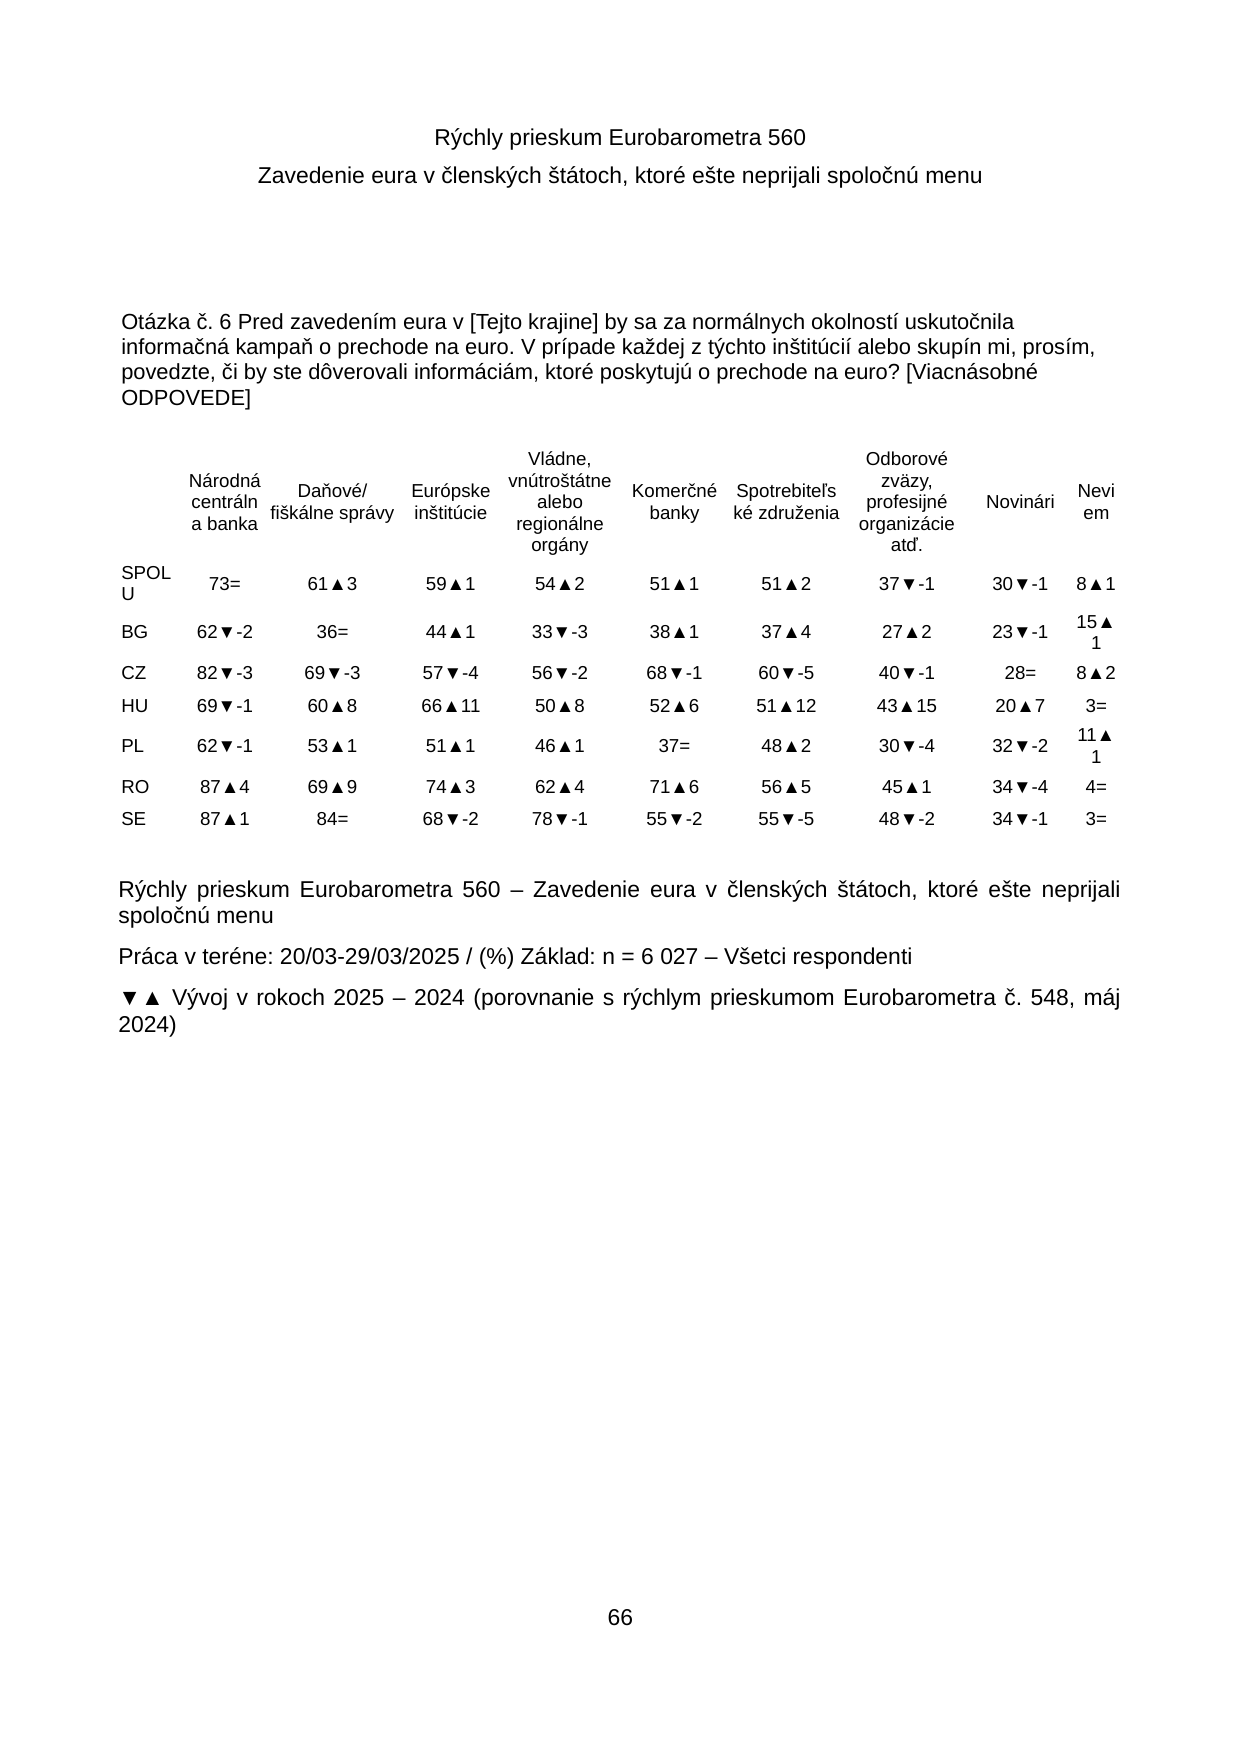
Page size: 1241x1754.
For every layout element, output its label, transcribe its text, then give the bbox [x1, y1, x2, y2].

table_cell 62▲4 [500, 770, 619, 803]
text Práca v teréne: 20/03-29/03/2025 / (%) Základ: n = 6 027 – Všetci respondenti [118, 943, 1122, 970]
table_cell 69▼-3 [264, 657, 401, 689]
table_cell 55▼-2 [619, 803, 729, 835]
text Rýchly prieskum Eurobarometra 560 – Zavedenie eura v členských štátoch, ktoré ešte neprijali spoločnú menu [118, 876, 1122, 929]
table_cell 8▲1 [1070, 559, 1122, 608]
table_cell 68▼-2 [401, 803, 500, 835]
table_cell Národná centrálna banka [186, 445, 264, 559]
table_cell 87▲1 [186, 803, 264, 835]
table_cell 38▲1 [619, 608, 729, 657]
table_cell PL [118, 721, 186, 770]
table_cell 34▼-4 [970, 770, 1070, 803]
table_cell 68▼-1 [619, 657, 729, 689]
table_cell 37▲4 [729, 608, 843, 657]
table_cell 51▲2 [729, 559, 843, 608]
table_cell BG [118, 608, 186, 657]
table_cell 69▼-1 [186, 689, 264, 721]
table_cell 48▼-2 [843, 803, 970, 835]
table_cell 20▲7 [970, 689, 1070, 721]
table_cell 66▲11 [401, 689, 500, 721]
table_cell Spotrebiteľské združenia [729, 445, 843, 559]
table_cell 84= [264, 803, 401, 835]
table_cell [1070, 413, 1122, 445]
table_cell 62▼-2 [186, 608, 264, 657]
table_cell 56▲5 [729, 770, 843, 803]
table_cell 30▼-4 [843, 721, 970, 770]
table_cell [843, 413, 970, 445]
table_cell 78▼-1 [500, 803, 619, 835]
table_cell 51▲1 [619, 559, 729, 608]
table_header Otázka č. 6 Pred zavedením eura v [Tejto krajine] by sa za normálnych okolností uskutočnila informačná kampaň o prechode na euro. V prípade každej z týchto inštitúcií alebo skupín mi, prosím, povedzte, či by ste dôverovali informáciám, ktoré poskytujú o prechode na euro? [Viacnásobné ODPOVEDE] [118, 306, 1122, 413]
table_cell 61▲3 [264, 559, 401, 608]
table_cell 46▲1 [500, 721, 619, 770]
table_cell RO [118, 770, 186, 803]
table_cell 73= [186, 559, 264, 608]
table_cell 45▲1 [843, 770, 970, 803]
table_cell 3= [1070, 803, 1122, 835]
text ▼▲ Vývoj v rokoch 2025 – 2024 (porovnanie s rýchlym prieskumom Eurobarometra č. 548, máj 2024) [118, 984, 1122, 1037]
table_cell [970, 413, 1070, 445]
table_cell [401, 413, 500, 445]
table_cell 54▲2 [500, 559, 619, 608]
table_cell Neviem [1070, 445, 1122, 559]
table_cell 48▲2 [729, 721, 843, 770]
table_cell 62▼-1 [186, 721, 264, 770]
table_cell 34▼-1 [970, 803, 1070, 835]
table_cell 71▲6 [619, 770, 729, 803]
table_cell 82▼-3 [186, 657, 264, 689]
table_cell Odborové zväzy, profesijné organizácie atď. [843, 445, 970, 559]
table_cell 4= [1070, 770, 1122, 803]
table_cell SE [118, 803, 186, 835]
table_cell 50▲8 [500, 689, 619, 721]
table_cell 56▼-2 [500, 657, 619, 689]
table_cell 33▼-3 [500, 608, 619, 657]
table_cell 36= [264, 608, 401, 657]
table_cell 23▼-1 [970, 608, 1070, 657]
table_cell Komerčné banky [619, 445, 729, 559]
table_cell 43▲15 [843, 689, 970, 721]
table_cell 37= [619, 721, 729, 770]
table_cell 53▲1 [264, 721, 401, 770]
table_cell 40▼-1 [843, 657, 970, 689]
table_cell CZ [118, 657, 186, 689]
table_cell 51▲1 [401, 721, 500, 770]
table_cell [619, 413, 729, 445]
table_cell 44▲1 [401, 608, 500, 657]
table_cell Európske inštitúcie [401, 445, 500, 559]
table_cell 28= [970, 657, 1070, 689]
table_cell 60▼-5 [729, 657, 843, 689]
table_cell Daňové/fiškálne správy [264, 445, 401, 559]
table_cell 3= [1070, 689, 1122, 721]
table_cell [729, 413, 843, 445]
table_cell [500, 413, 619, 445]
table_cell 27▲2 [843, 608, 970, 657]
table_cell 55▼-5 [729, 803, 843, 835]
table_cell 52▲6 [619, 689, 729, 721]
table_cell Vládne, vnútroštátne alebo regionálne orgány [500, 445, 619, 559]
table_cell Novinári [970, 445, 1070, 559]
table_cell 8▲2 [1070, 657, 1122, 689]
table_cell 37▼-1 [843, 559, 970, 608]
table_cell 74▲3 [401, 770, 500, 803]
table_cell 11▲1 [1070, 721, 1122, 770]
table_cell [118, 445, 186, 559]
table_cell 32▼-2 [970, 721, 1070, 770]
table_cell 30▼-1 [970, 559, 1070, 608]
table_cell 15▲1 [1070, 608, 1122, 657]
table_cell 69▲9 [264, 770, 401, 803]
table_cell [118, 413, 186, 445]
table_cell 59▲1 [401, 559, 500, 608]
table_cell SPOLU [118, 559, 186, 608]
table_cell [264, 413, 401, 445]
table_cell 57▼-4 [401, 657, 500, 689]
table_cell 51▲12 [729, 689, 843, 721]
table_cell HU [118, 689, 186, 721]
table_cell 60▲8 [264, 689, 401, 721]
table_cell [186, 413, 264, 445]
table_cell 87▲4 [186, 770, 264, 803]
